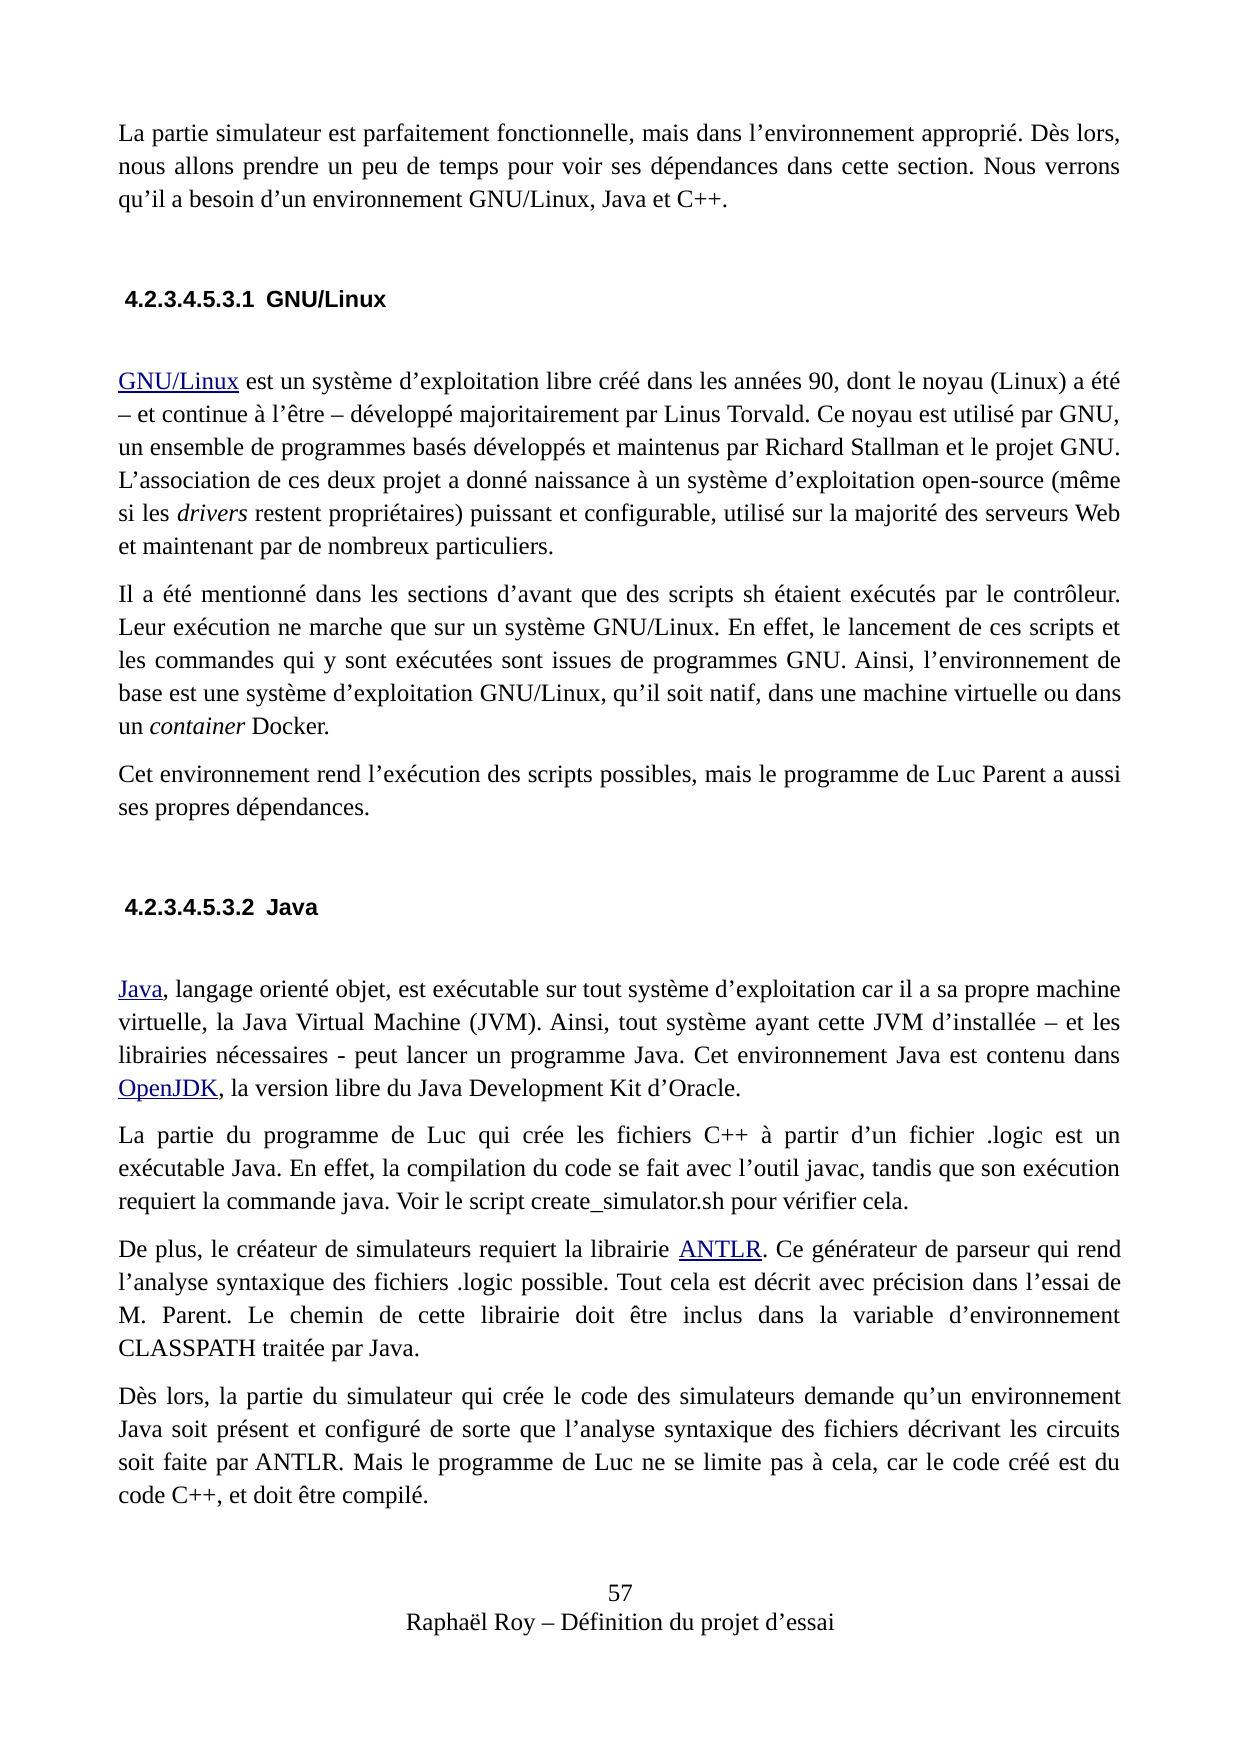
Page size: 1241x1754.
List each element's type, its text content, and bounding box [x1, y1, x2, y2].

text La partie simulateur est parfaitement fonctionnelle, mais dans l’environnement approprié. Dès lors, nous allons prendre un peu de temps pour voir ses dépendances dans cette section. Nous verrons qu’il a besoin d’un environnement GNU/Linux, Java et C++. [118, 118, 1122, 213]
text Cet environnement rend l’exécution des scripts possibles, mais le programme de Luc Parent a aussi ses propres dépendances. [118, 759, 1122, 820]
text De plus, le créateur de simulateurs requiert la librairie ANTLR. Ce générateur de parseur qui rend l’analyse syntaxique des fichiers .logic possible. Tout cela est décrit avec précision dans l’essai de M. Parent. Le chemin de cette librairie doit être inclus dans la variable d’environnement CLASSPATH traitée par Java. [118, 1234, 1122, 1362]
text Dès lors, la partie du simulateur qui crée le code des simulateurs demande qu’un environnement Java soit présent et configuré de sorte que l’analyse syntaxique des fichiers décrivant les circuits soit faite par ANTLR. Mais le programme de Luc ne se limite pas à cela, car le code créé est du code C++, et doit être compilé. [118, 1381, 1122, 1508]
text Java, langage orienté objet, est exécutable sur tout système d’exploitation car il a sa propre machine virtuelle, la Java Virtual Machine (JVM). Ainsi, tout système ayant cette JVM d’installée – et les librairies nécessaires - peut lancer un programme Java. Cet environnement Java est contenu dans OpenJDK, la version libre du Java Development Kit d’Oracle. [118, 974, 1122, 1102]
text Il a été mentionné dans les sections d’avant que des scripts sh étaient exécutés par le contrôleur. Leur exécution ne marche que sur un système GNU/Linux. En effet, le lancement de ces scripts et les commandes qui y sont exécutées sont issues de programmes GNU. Ainsi, l’environnement de base est une système d’exploitation GNU/Linux, qu’il soit natif, dans une machine virtuelle ou dans un container Docker. [118, 579, 1122, 740]
subtitle Java [118, 893, 1122, 920]
subtitle GNU/Linux [118, 286, 1122, 312]
text La partie du programme de Luc qui crée les fichiers C++ à partir d’un fichier .logic est un exécutable Java. En effet, la compilation du code se fait avec l’outil javac, tandis que son exécution requiert la commande java. Voir le script create_simulator.sh pour vérifier cela. [118, 1120, 1122, 1215]
text GNU/Linux est un système d’exploitation libre créé dans les années 90, dont le noyau (Linux) a été – et continue à l’être – développé majoritairement par Linus Torvald. Ce noyau est utilisé par GNU, un ensemble de programmes basés développés et maintenus par Richard Stallman et le projet GNU. L’association de ces deux projet a donné naissance à un système d’exploitation open-source (même si les drivers restent propriétaires) puissant et configurable, utilisé sur la majorité des serveurs Web et maintenant par de nombreux particuliers. [118, 366, 1122, 560]
